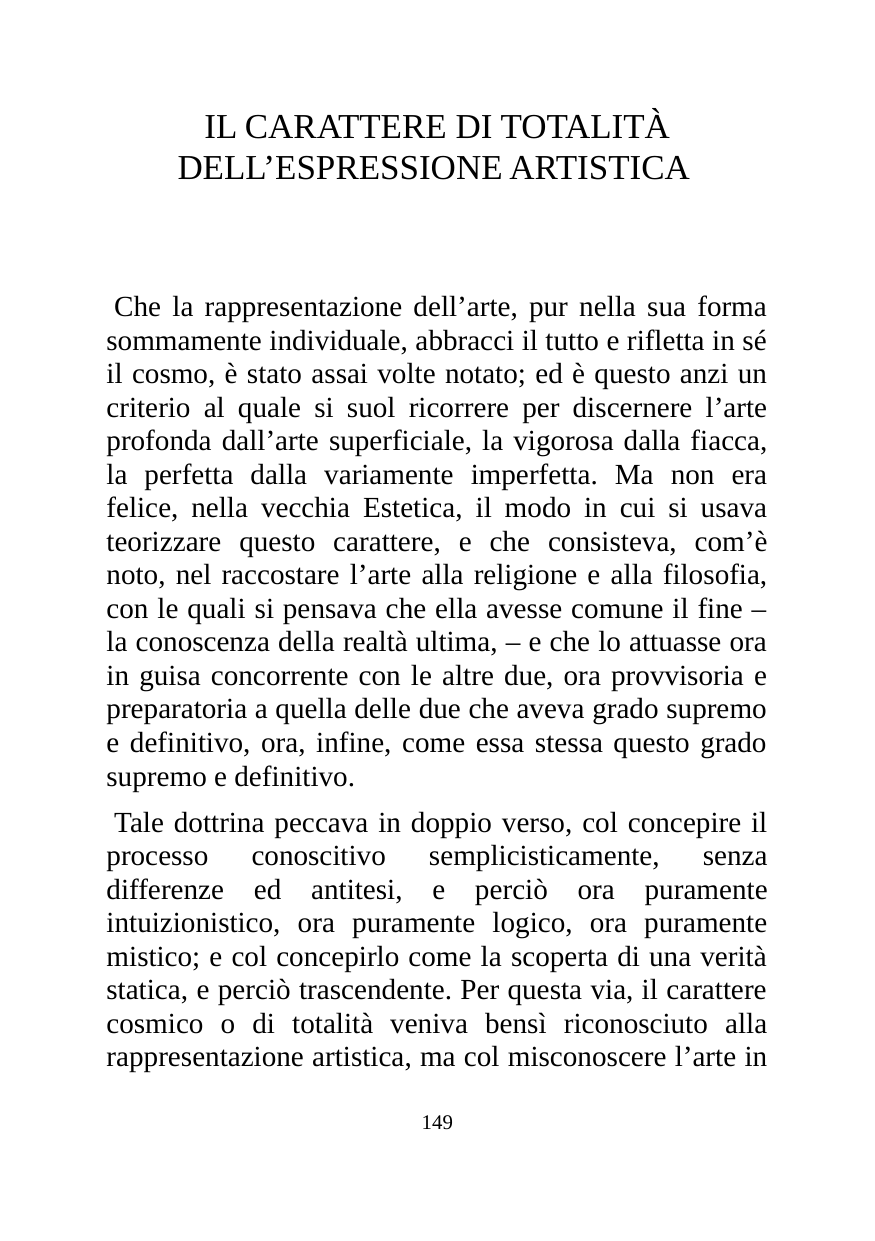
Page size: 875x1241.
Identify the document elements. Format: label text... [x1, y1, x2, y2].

text Che la rappresentazione dell’arte, pur nella sua forma sommamente individuale, abbracci il tutto e rifletta in sé il cosmo, è stato assai volte notato; ed è questo anzi un criterio al quale si suol ricorrere per discernere l’arte profonda dall’arte superficiale, la vigorosa dalla fiacca, la perfetta dalla variamente imperfetta. Ma non era felice, nella vecchia Estetica, il modo in cui si usava teorizzare questo carattere, e che consisteva, com’è noto, nel raccostare l’arte alla religione e alla filosofia, con le quali si pensava che ella avesse comune il fine – la conoscenza della realtà ultima, – e che lo attuasse ora in guisa concorrente con le altre due, ora provvisoria e preparatoria a quella delle due che aveva grado supremo e definitivo, ora, infine, come essa stessa questo grado supremo e definitivo. [106, 289, 768, 792]
subtitle IL CARATTERE DI TOTALITÀ DELL’ESPRESSIONE ARTISTICA [106, 106, 768, 187]
text Tale dottrina peccava in doppio verso, col concepire il processo conoscitivo semplicisticamente, senza differenze ed antitesi, e perciò ora puramente intuizionistico, ora puramente logico, ora puramente mistico; e col concepirlo come la scoperta di una verità statica, e perciò trascendente. Per questa via, il carattere cosmico o di totalità veniva bensì riconosciuto alla rappresentazione artistica, ma col misconoscere l’arte in [106, 805, 768, 1073]
